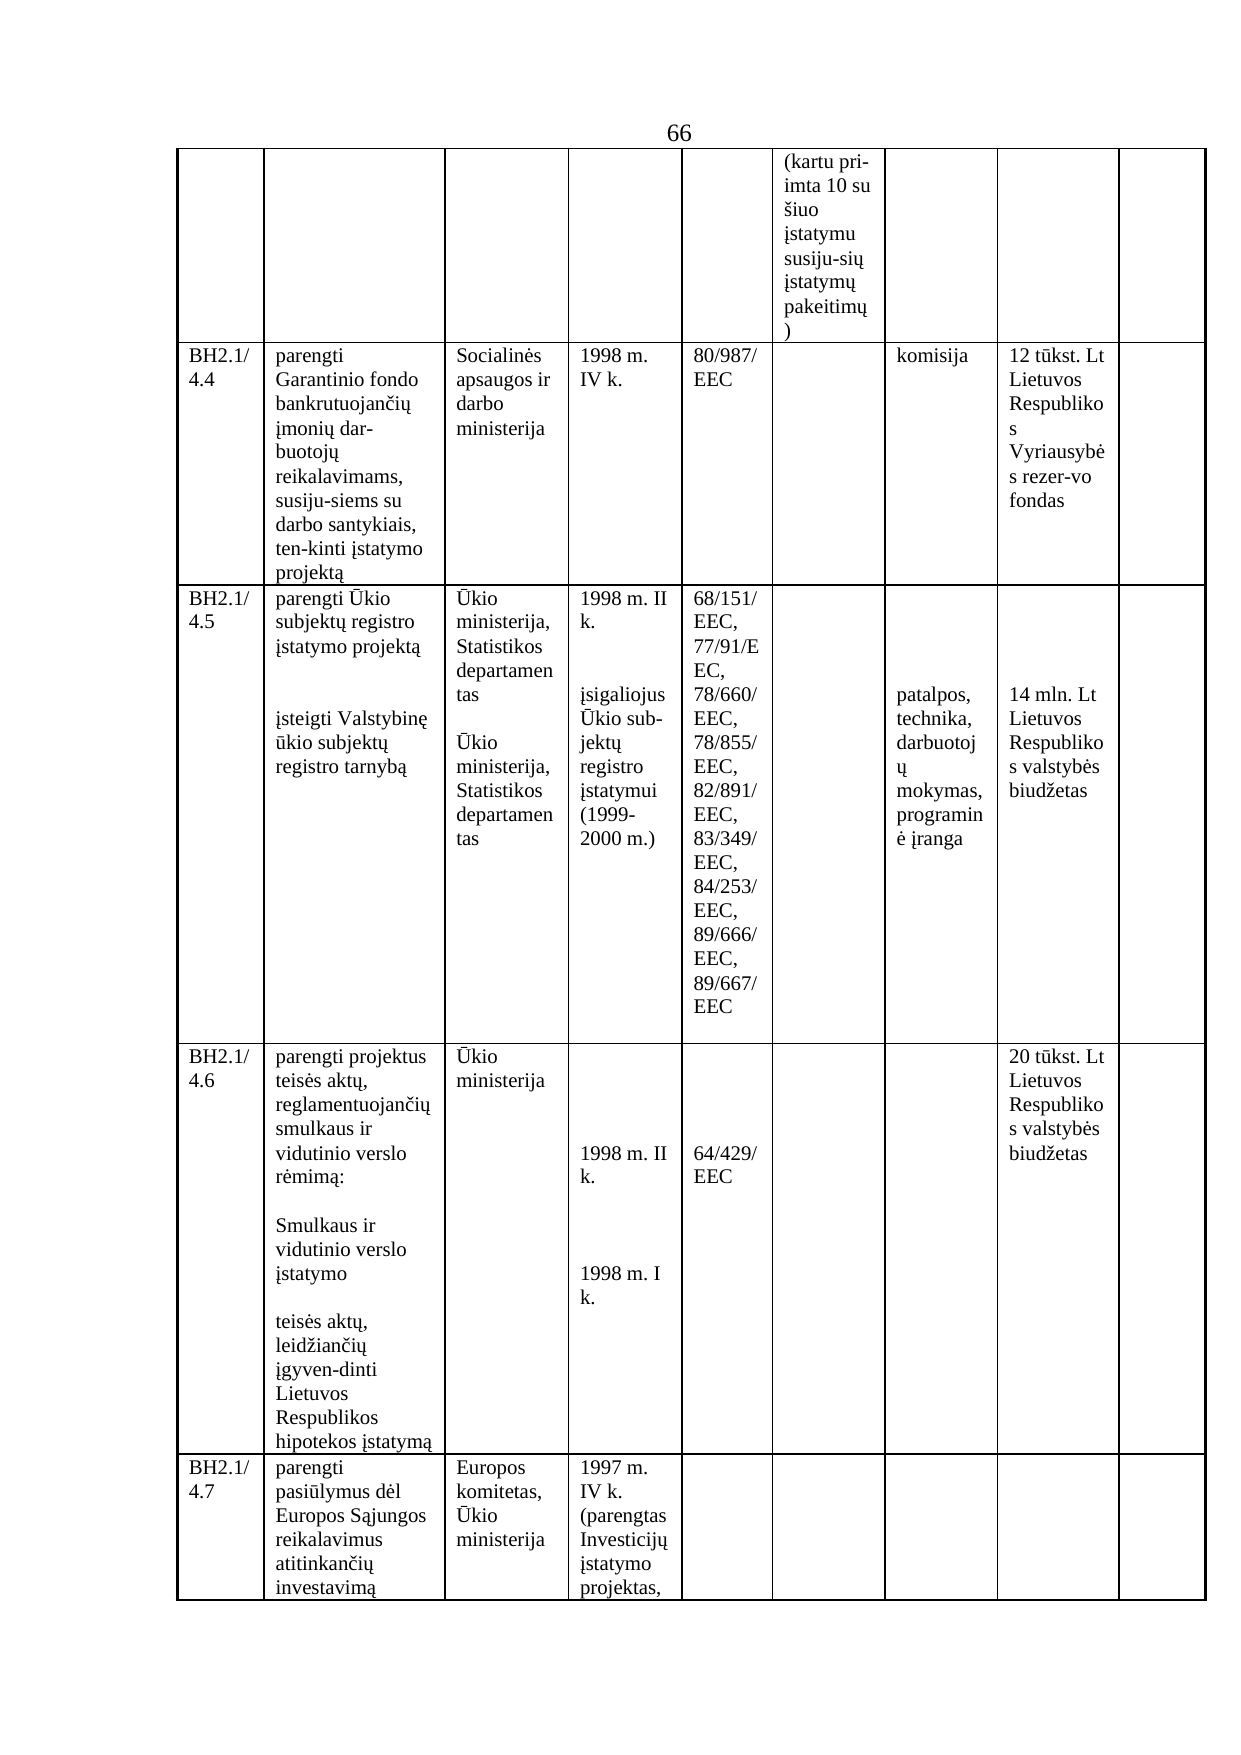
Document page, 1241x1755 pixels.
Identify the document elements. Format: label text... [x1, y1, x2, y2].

table_cell 1998 m. II k. 1998 m. I k. [569, 1044, 681, 1453]
table_cell Ūkio ministerija [446, 1044, 568, 1453]
table_cell Europos komitetas, Ūkio ministerija [446, 1455, 568, 1599]
table_cell [998, 1455, 1118, 1599]
table_cell [569, 149, 681, 342]
table_cell parengti projektus teisės aktų, reglamentuojančių smulkaus ir vidutinio verslo rėmimą: Smulkaus ir vidutinio verslo įstatymo teisės aktų, leidžiančių įgyven-dinti Lietuvos Respublikos hipotekos įstatymą [265, 1044, 444, 1453]
table_cell parengti Garantinio fondo bankrutuojančių įmonių dar-buotojų reikalavimams, susiju-siems su darbo santykiais, ten-kinti įstatymo projektą [265, 343, 444, 584]
table_cell [1120, 1044, 1204, 1453]
table_cell 1997 m. IV k. (parengtasInvesticijų įstatymo projektas, [569, 1455, 681, 1599]
table_cell BH2.1/4.5 [179, 586, 263, 1043]
table_cell Socialinės apsaugos ir darbo ministerija [446, 343, 568, 584]
table_cell [1120, 1455, 1204, 1599]
table_cell [773, 1455, 884, 1599]
table_cell 64/429/EEC [683, 1044, 772, 1453]
table_cell [773, 343, 884, 584]
table_cell [773, 586, 884, 1043]
table_cell [1120, 343, 1204, 584]
table_cell Ūkio ministerija, Statistikos departamentas Ūkio ministerija, Statistikos departamentas [446, 586, 568, 1043]
table_cell 1998 m. II k. įsigaliojus Ūkio sub-jektų registro įstatymui (1999-2000 m.) [569, 586, 681, 1043]
table_cell 68/151/EEC, 77/91/EEC, 78/660/EEC, 78/855/EEC, 82/891/EEC, 83/349/EEC, 84/253/EEC, 89/666/EEC, 89/667/EEC [683, 586, 772, 1043]
table_cell komisija [886, 343, 997, 584]
table_cell 20 tūkst. Lt Lietuvos Respublikos valstybės biudžetas [998, 1044, 1118, 1453]
table_cell BH2.1/4.4 [179, 343, 263, 584]
table_cell 14 mln. Lt Lietuvos Respublikos valstybės biudžetas [998, 586, 1118, 1043]
table_cell 12 tūkst. Lt Lietuvos Respublikos Vyriausybės rezer-vo fondas [998, 343, 1118, 584]
table_cell [1120, 149, 1204, 342]
table_cell [886, 1455, 997, 1599]
table_cell parengti pasiūlymus dėl Europos Sąjungos reikalavimus atitinkančių investavimą [265, 1455, 444, 1599]
table_cell [998, 149, 1118, 342]
table_cell [886, 1044, 997, 1453]
table_cell [683, 1455, 772, 1599]
table_cell [886, 149, 997, 342]
table_cell patalpos, technika, darbuotojų mokymas, programinė įranga [886, 586, 997, 1043]
table_cell [179, 149, 263, 342]
table_cell (kartu pri-imta 10 su šiuo įstatymu susiju-sių įstatymų pakeitimų) [773, 149, 884, 342]
table_cell parengti Ūkio subjektų registro įstatymo projektą įsteigti Valstybinę ūkio subjektų registro tarnybą [265, 586, 444, 1043]
table_cell [683, 149, 772, 342]
table_cell [265, 149, 444, 342]
table_cell [1120, 586, 1204, 1043]
table_cell [446, 149, 568, 342]
table_cell BH2.1/4.7 [179, 1455, 263, 1599]
table_cell 80/987/EEC [683, 343, 772, 584]
table_cell 1998 m. IV k. [569, 343, 681, 584]
table_cell [773, 1044, 884, 1453]
table_cell BH2.1/4.6 [179, 1044, 263, 1453]
